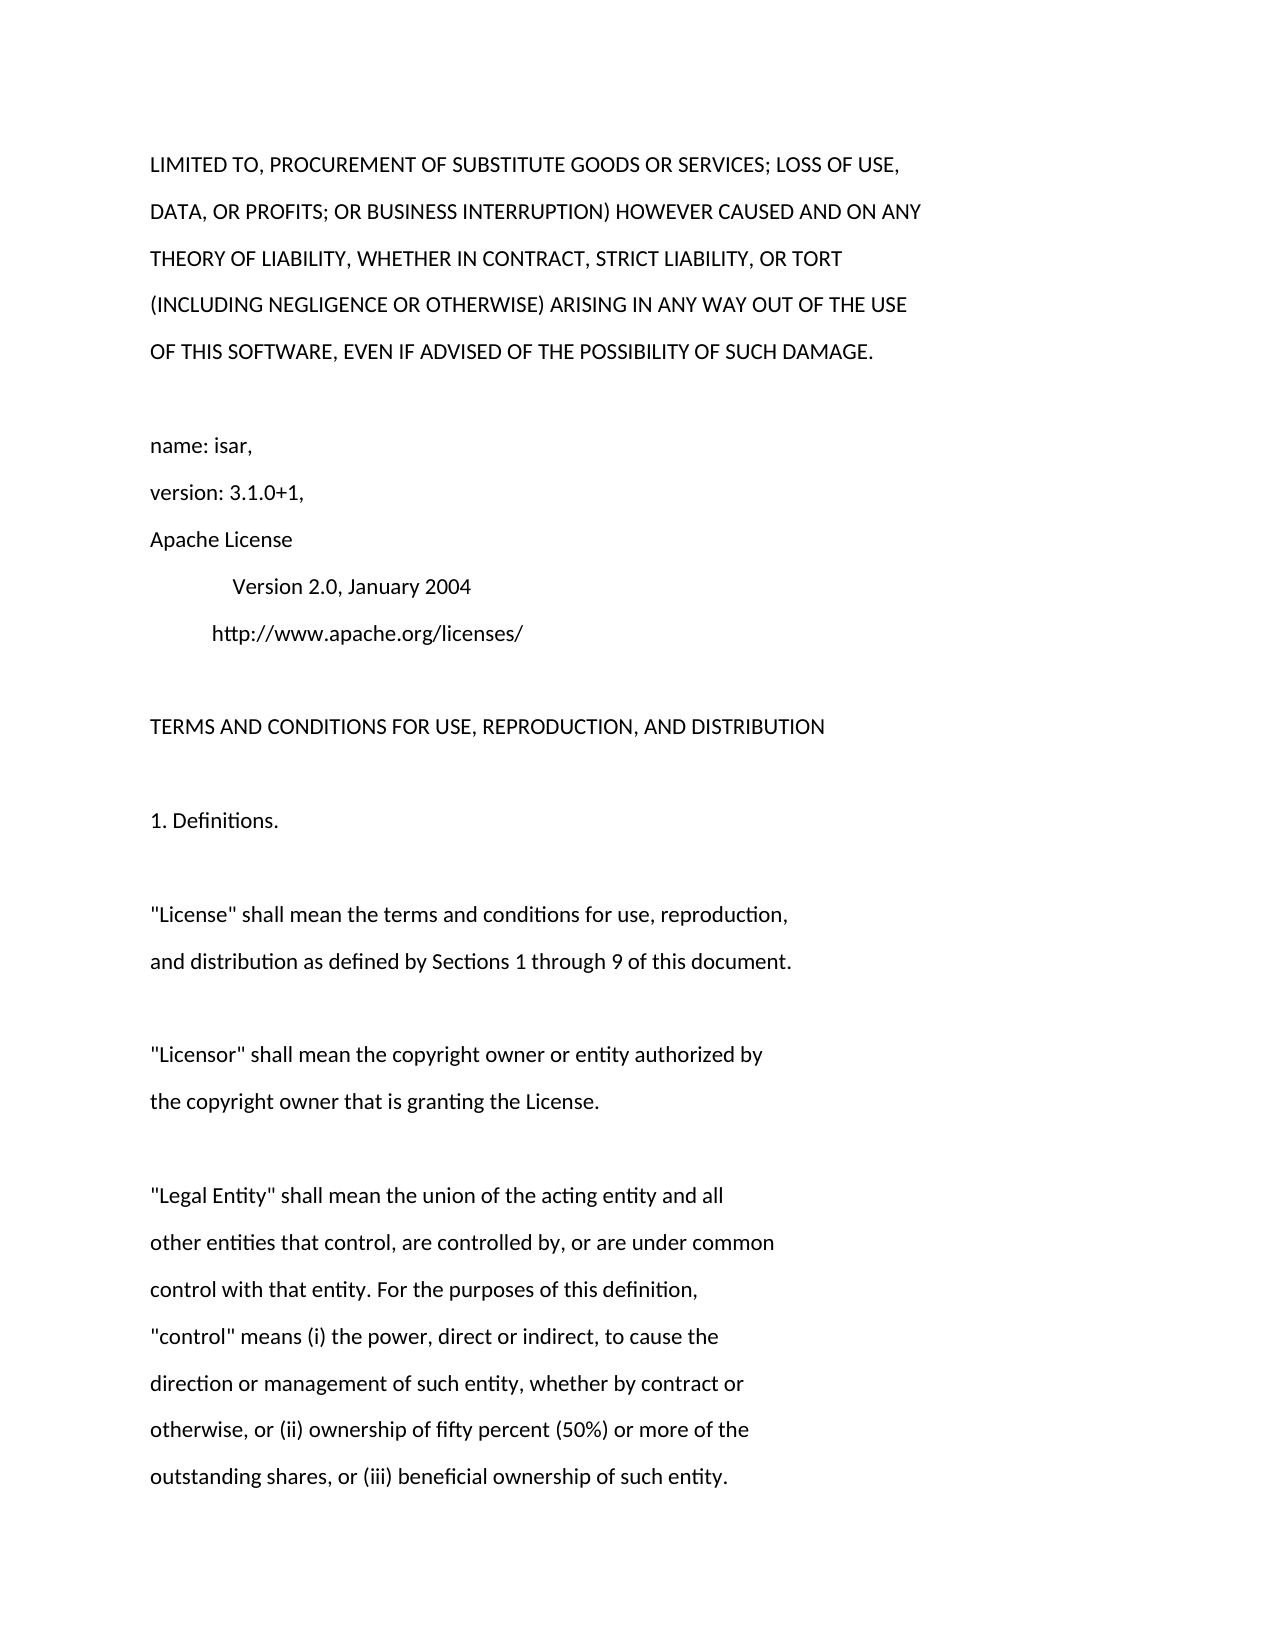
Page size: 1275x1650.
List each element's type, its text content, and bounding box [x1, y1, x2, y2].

text direction or management of such entity, whether by contract or [150, 1369, 1125, 1397]
text http://www.apache.org/licenses/ [150, 619, 1125, 647]
text THEORY OF LIABILITY, WHETHER IN CONTRACT, STRICT LIABILITY, OR TORT [150, 244, 1125, 272]
text name: isar, [150, 431, 1125, 459]
text and distribution as defined by Sections 1 through 9 of this document. [150, 947, 1125, 975]
text otherwise, or (ii) ownership of fifty percent (50%) or more of the [150, 1416, 1125, 1444]
text "control" means (i) the power, direct or indirect, to cause the [150, 1322, 1125, 1350]
text "Legal Entity" shall mean the union of the acting entity and all [150, 1181, 1125, 1209]
text (INCLUDING NEGLIGENCE OR OTHERWISE) ARISING IN ANY WAY OUT OF THE USE [150, 291, 1125, 319]
text control with that entity. For the purposes of this definition, [150, 1275, 1125, 1303]
text other entities that control, are controlled by, or are under common [150, 1228, 1125, 1256]
text the copyright owner that is granting the License. [150, 1087, 1125, 1116]
text "License" shall mean the terms and conditions for use, reproduction, [150, 900, 1125, 928]
text Apache License [150, 525, 1125, 553]
text TERMS AND CONDITIONS FOR USE, REPRODUCTION, AND DISTRIBUTION [150, 712, 1125, 741]
text LIMITED TO, PROCUREMENT OF SUBSTITUTE GOODS OR SERVICES; LOSS OF USE, [150, 150, 1125, 178]
text outstanding shares, or (iii) beneficial ownership of such entity. [150, 1462, 1125, 1491]
text version: 3.1.0+1, [150, 478, 1125, 506]
text Version 2.0, January 2004 [150, 572, 1125, 600]
text DATA, OR PROFITS; OR BUSINESS INTERRUPTION) HOWEVER CAUSED AND ON ANY [150, 197, 1125, 225]
text OF THIS SOFTWARE, EVEN IF ADVISED OF THE POSSIBILITY OF SUCH DAMAGE. [150, 337, 1125, 366]
text "Licensor" shall mean the copyright owner or entity authorized by [150, 1041, 1125, 1069]
text 1. Definitions. [150, 806, 1125, 834]
